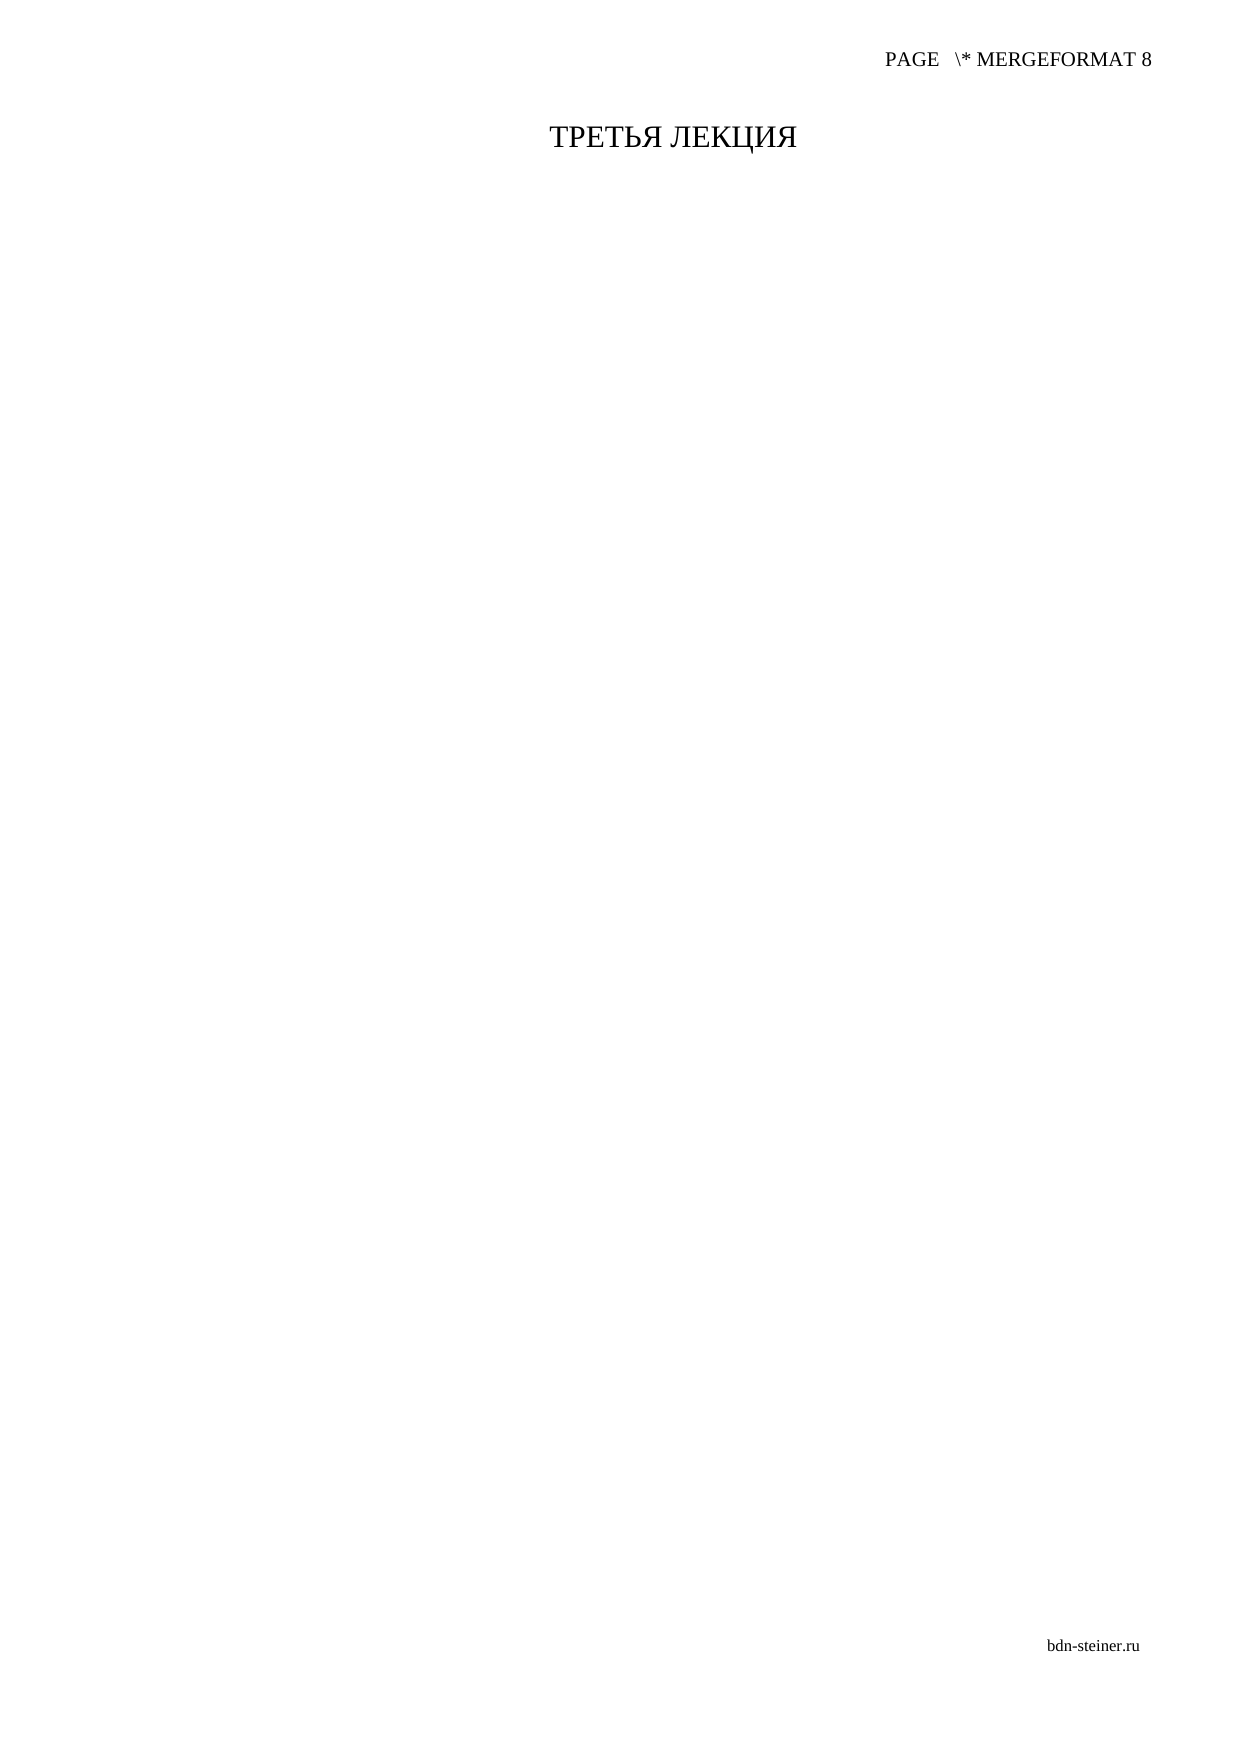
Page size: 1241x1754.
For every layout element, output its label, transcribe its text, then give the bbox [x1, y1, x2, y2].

text ТРЕТЬЯ ЛЕКЦИЯ [177, 118, 1152, 154]
